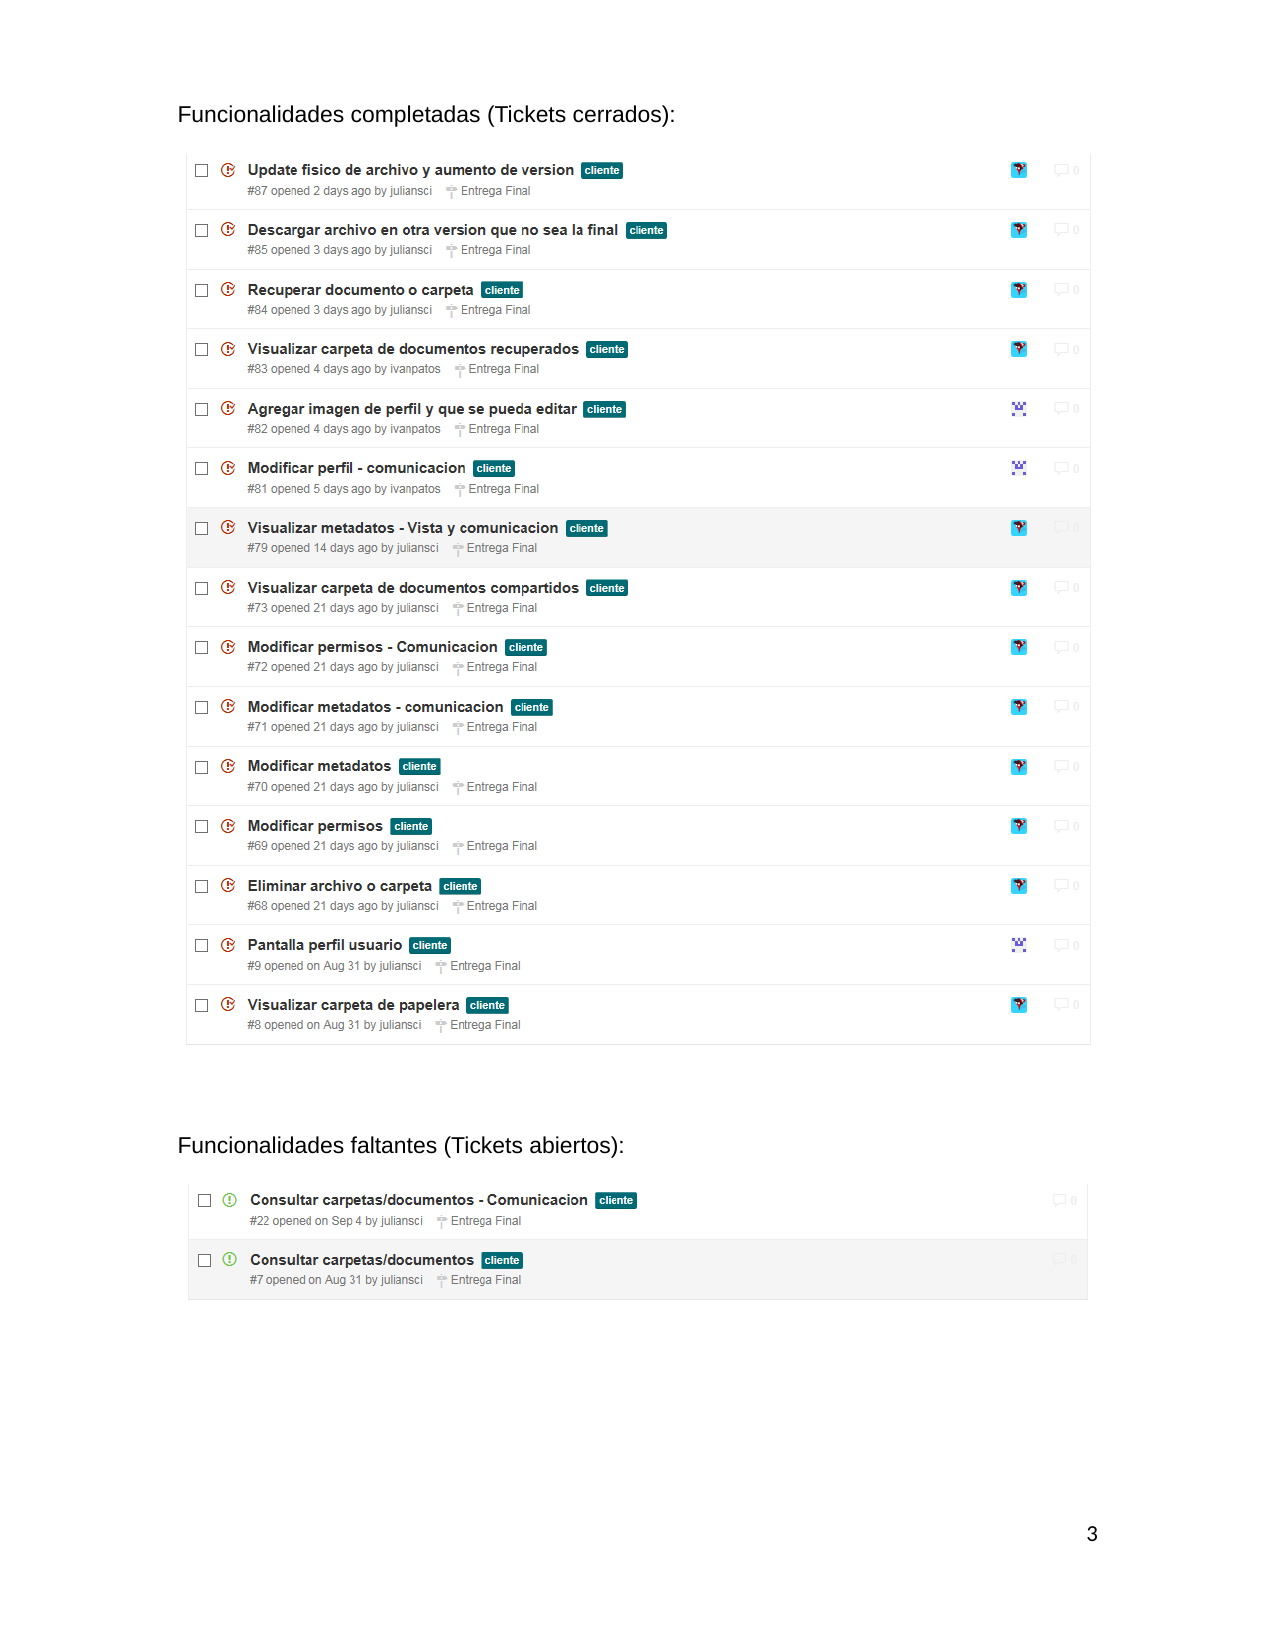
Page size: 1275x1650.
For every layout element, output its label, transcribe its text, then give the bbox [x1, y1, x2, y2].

picture [177, 154, 1098, 1053]
text Funcionalidades completadas (Tickets cerrados): [177, 101, 1098, 128]
picture [177, 1184, 1098, 1304]
text Funcionalidades faltantes (Tickets abiertos): [177, 1132, 1098, 1158]
